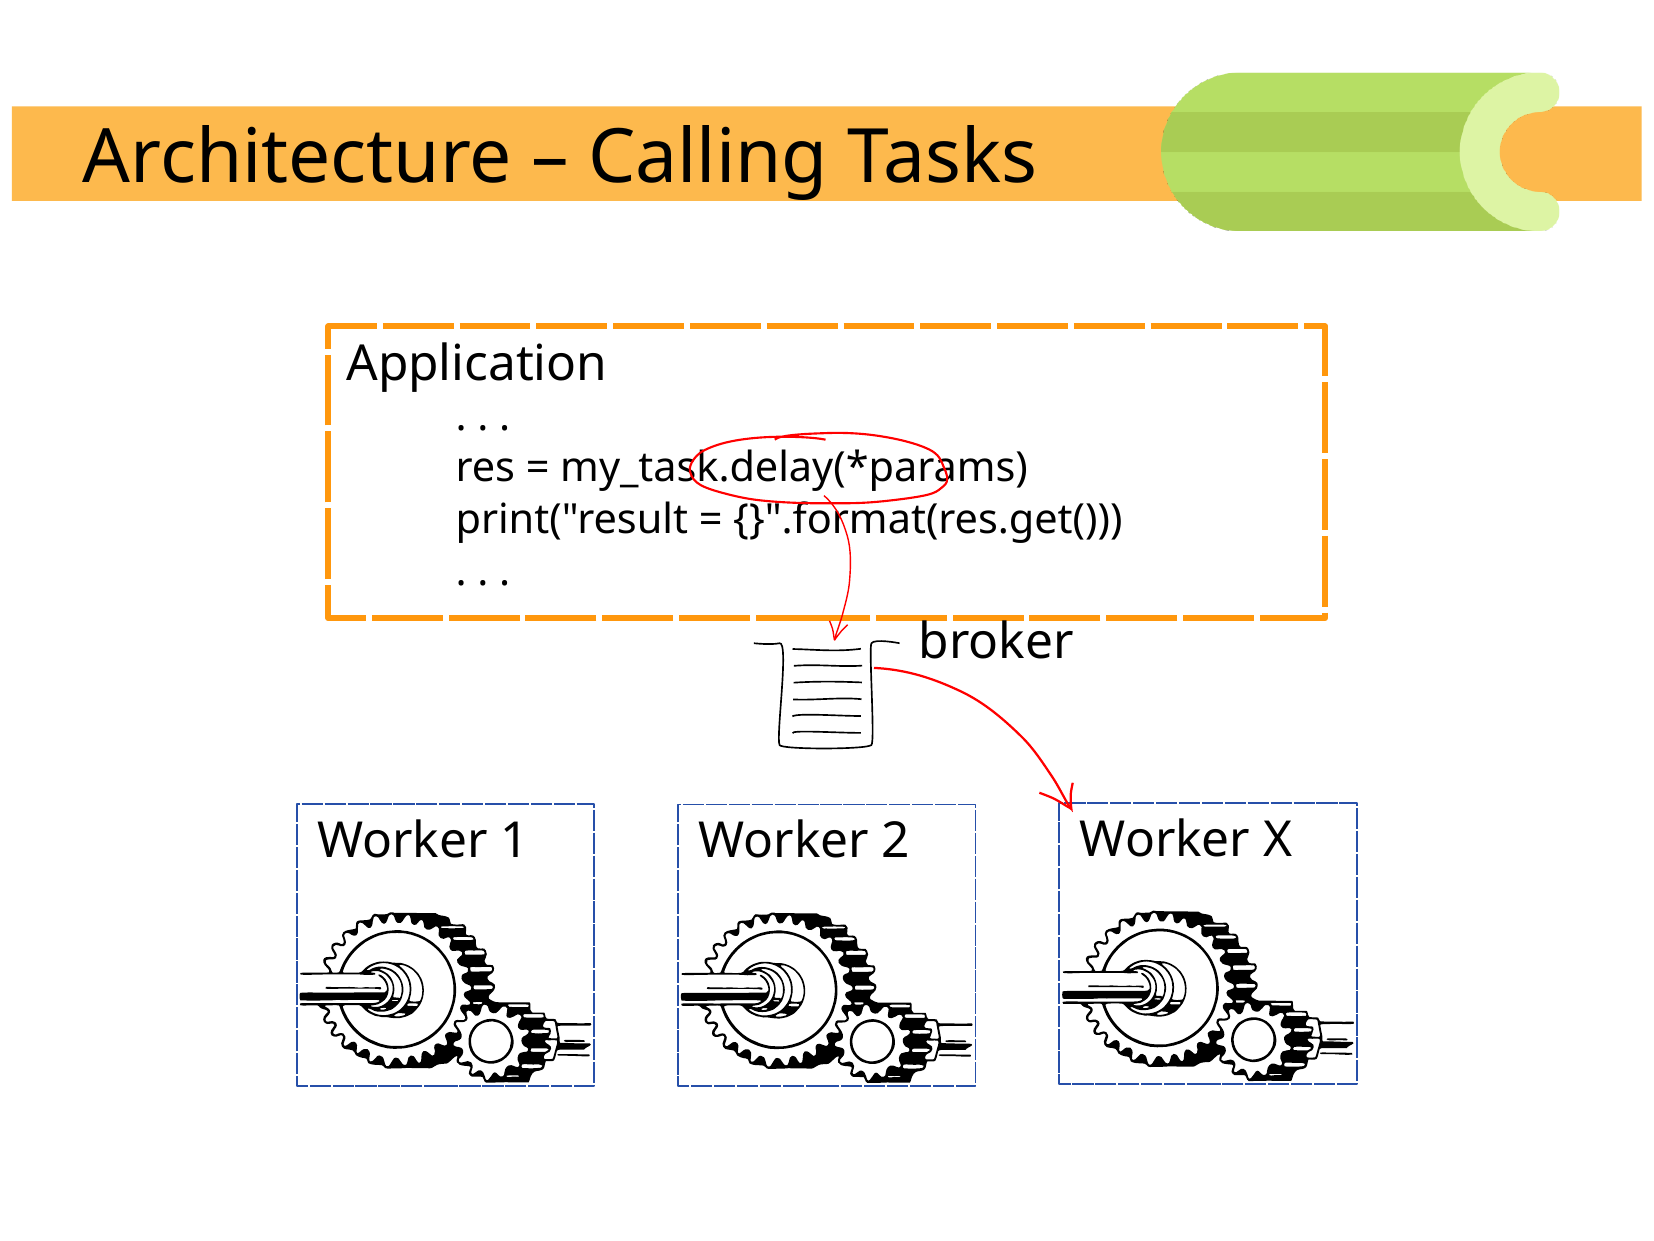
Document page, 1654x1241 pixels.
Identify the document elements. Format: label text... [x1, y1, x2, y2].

title Architecture – Calling Tasks [82, 94, 1264, 213]
picture [209, 0, 1560, 1130]
